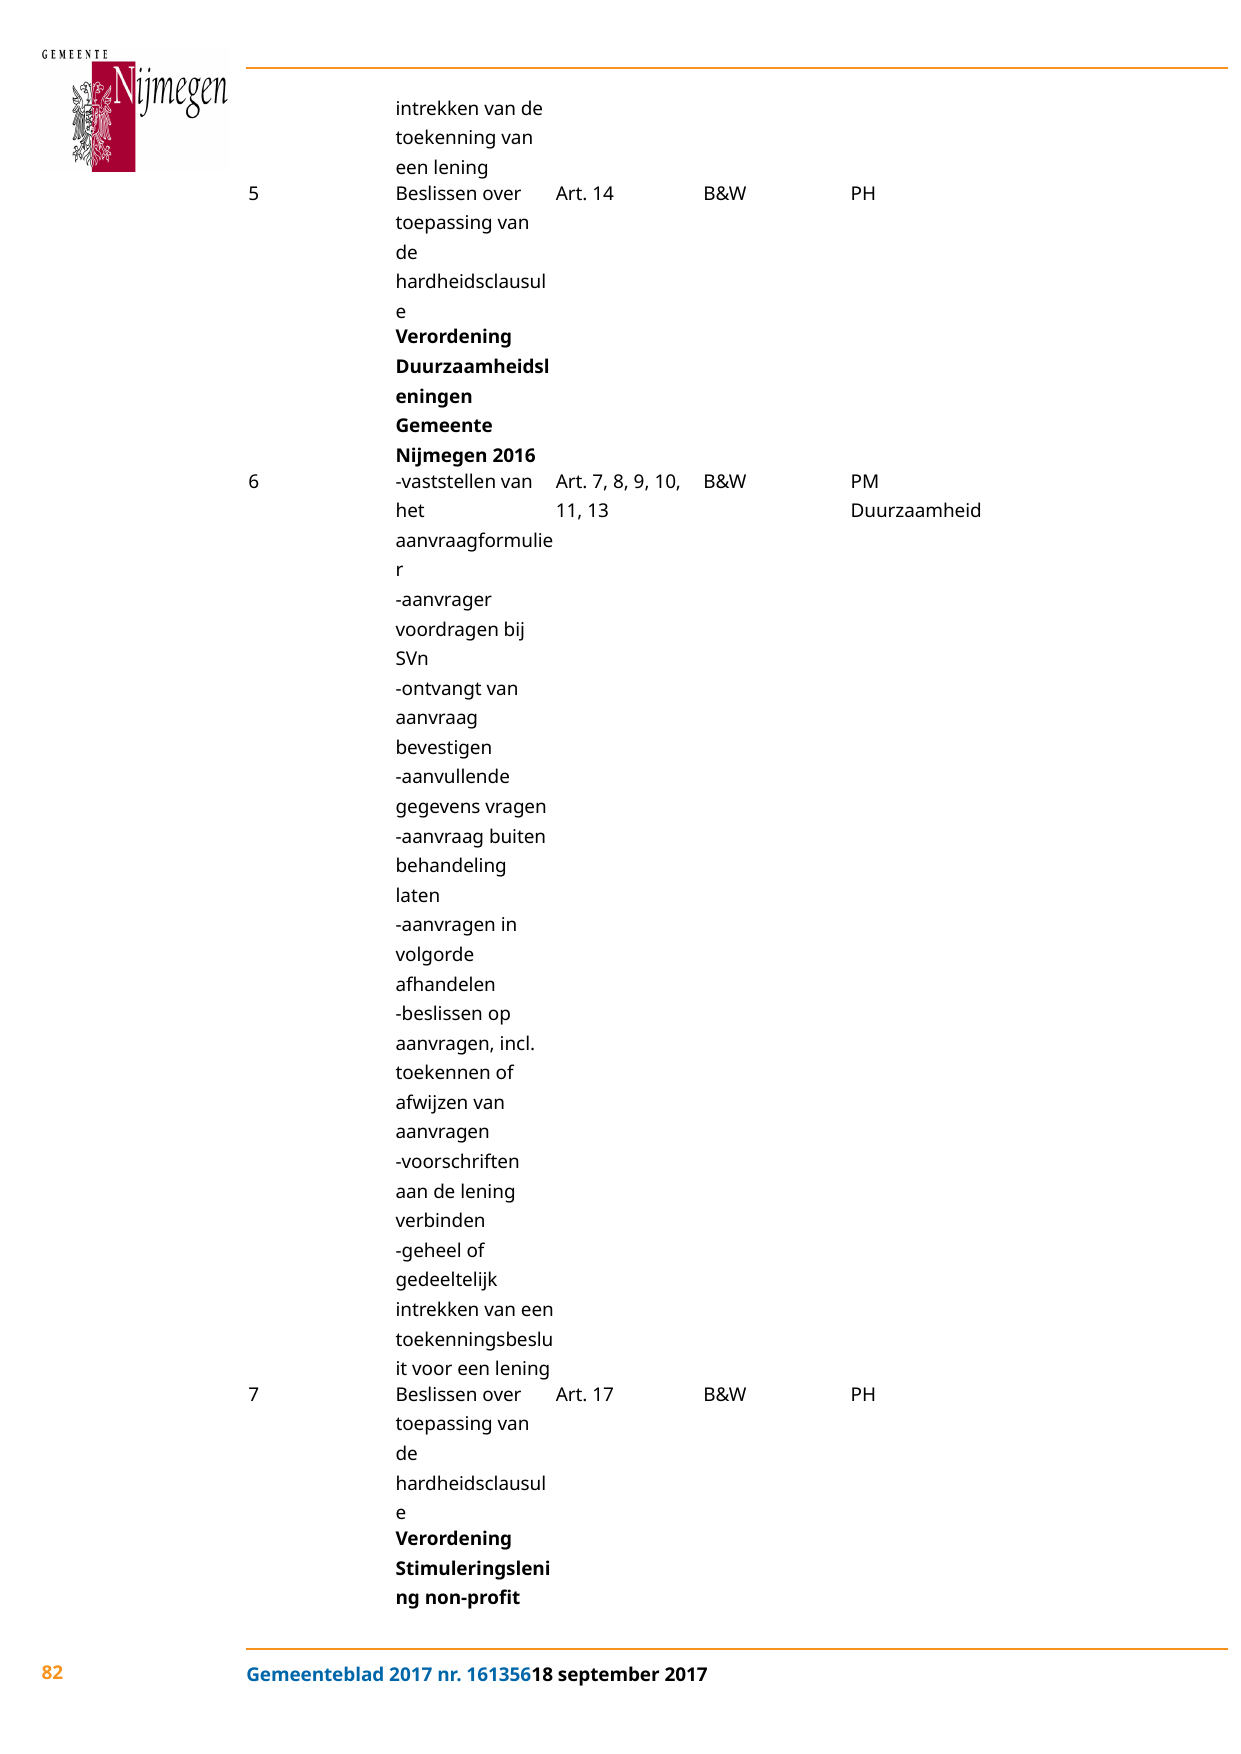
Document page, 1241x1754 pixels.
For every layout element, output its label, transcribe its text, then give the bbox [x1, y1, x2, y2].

table_cell [556, 1525, 703, 1610]
table_cell Beslissen over toepassing van de hardheidsclausule [395, 1381, 556, 1525]
table_cell B&W [703, 468, 850, 1381]
table_cell [248, 324, 395, 468]
table_cell Art. 17 [556, 1381, 703, 1525]
table_cell Art. 14 [556, 180, 703, 324]
table_cell intrekken van de toekenning van een lening [395, 95, 556, 180]
table_cell Beslissen over toepassing van de hardheidsclausule [395, 180, 556, 324]
table_cell 6 [248, 468, 395, 1381]
table_cell [556, 324, 703, 468]
table_cell PM Duurzaamheid [850, 468, 998, 1381]
table_cell B&W [703, 180, 850, 324]
table_cell [998, 468, 1152, 1381]
table_cell PH [850, 1381, 998, 1525]
table_cell [998, 95, 1152, 180]
table_cell [703, 95, 850, 180]
table_cell [850, 95, 998, 180]
table_cell Art. 7, 8, 9, 10, 11, 13 [556, 468, 703, 1381]
table_cell [556, 95, 703, 180]
table_cell [703, 324, 850, 468]
table_cell [850, 324, 998, 468]
table_cell [998, 324, 1152, 468]
table_cell [998, 180, 1152, 324]
table_cell -vaststellen van het aanvraagformulier -aanvrager voordragen bij SVn -ontvangt van aanvraag bevestigen -aanvullende gegevens vragen -aanvraag buiten behandeling laten -aanvragen in volgorde afhandelen -beslissen op aanvragen, incl. toekennen of afwijzen van aanvragen -voorschriften aan de lening verbinden -geheel of gedeeltelijk intrekken van een toekenningsbesluit voor een lening [395, 468, 556, 1381]
table_cell [998, 1381, 1152, 1525]
table_cell [703, 1525, 850, 1610]
table_cell 5 [248, 180, 395, 324]
table_cell B&W [703, 1381, 850, 1525]
picture [41, 47, 231, 172]
table_cell [248, 1525, 395, 1610]
table_cell Verordening Stimuleringslening non-profit [395, 1525, 556, 1610]
table_cell [248, 95, 395, 180]
table_cell [850, 1525, 998, 1610]
table_cell [998, 1525, 1152, 1610]
table_cell PH [850, 180, 998, 324]
table_cell Verordening Duurzaamheidsleningen Gemeente Nijmegen 2016 [395, 324, 556, 468]
table_cell 7 [248, 1381, 395, 1525]
